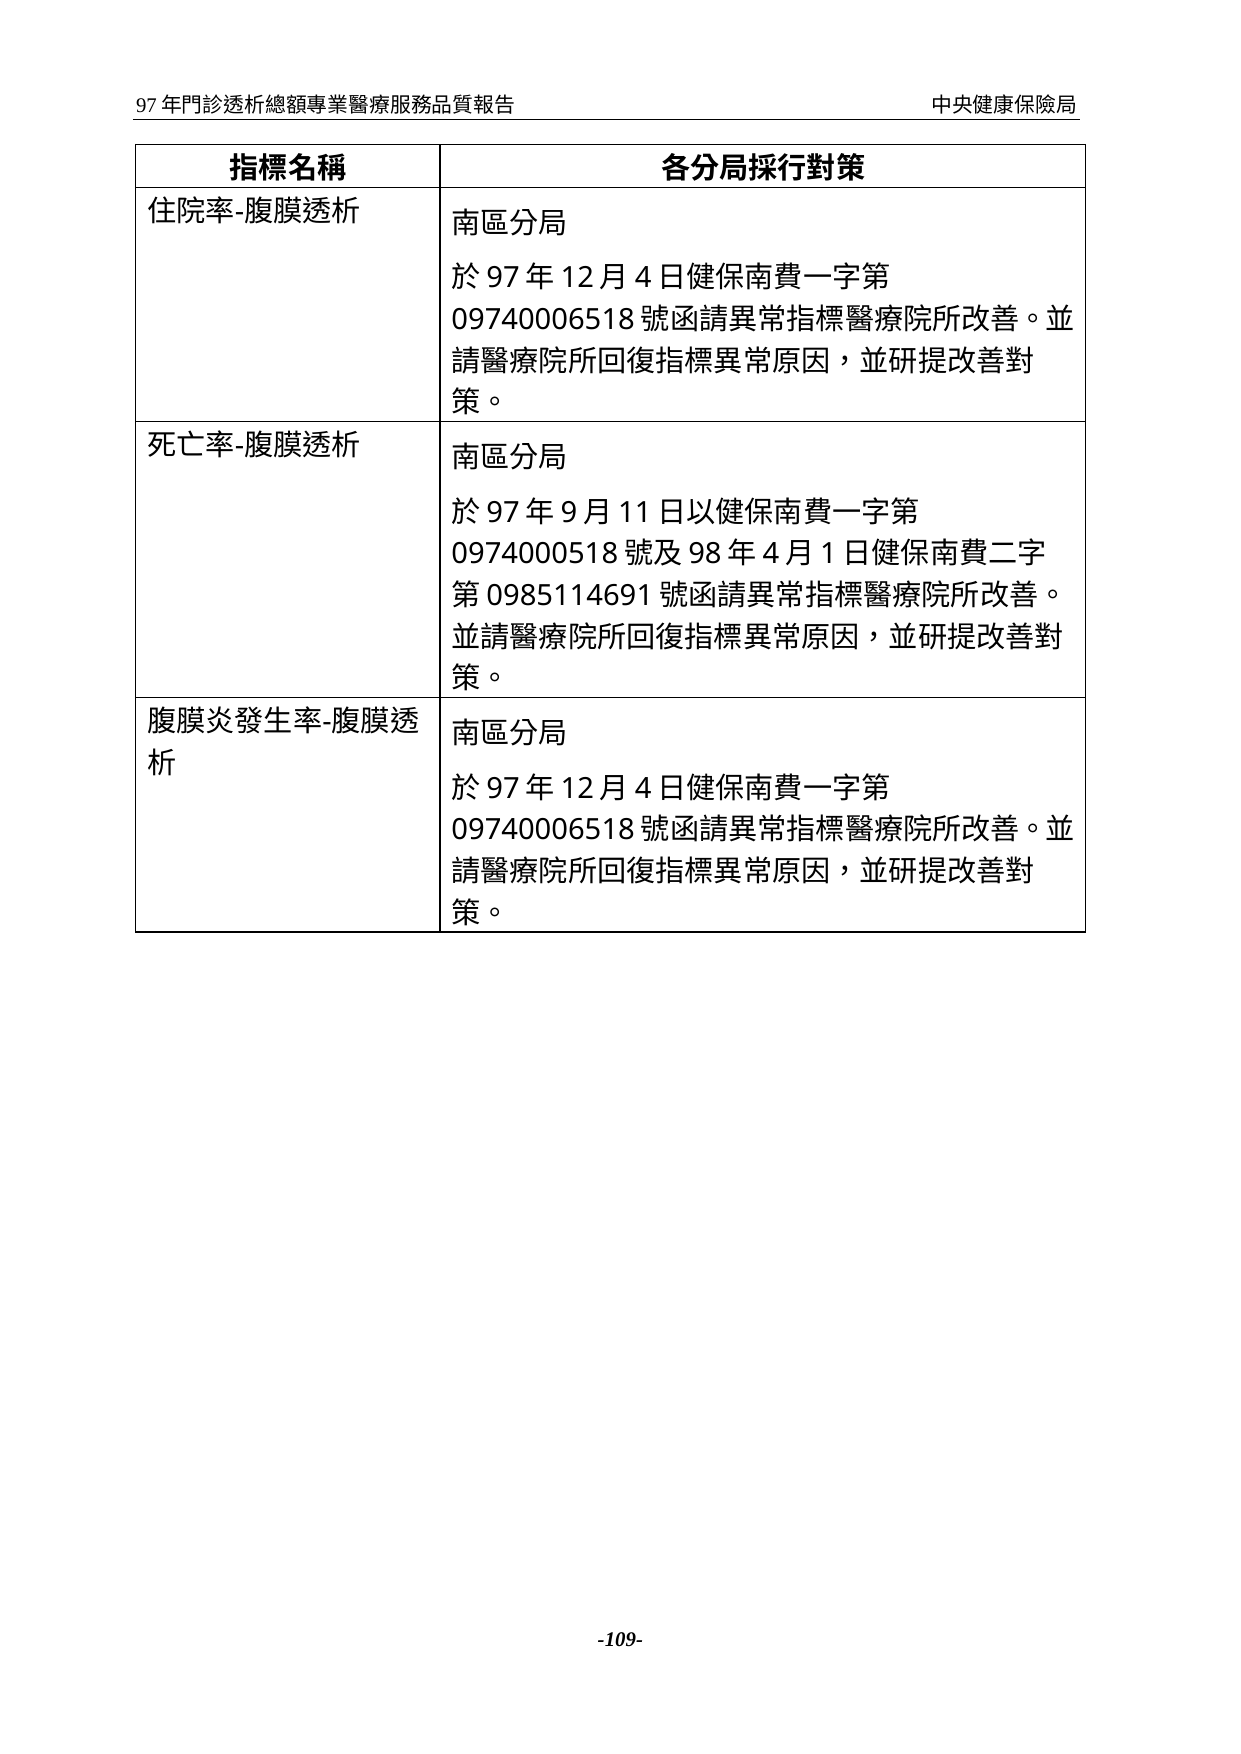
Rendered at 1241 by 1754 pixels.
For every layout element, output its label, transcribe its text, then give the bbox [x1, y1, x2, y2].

table_cell 死亡率-腹膜透析 [136, 422, 439, 697]
table_cell 南區分局 於97年12月4日健保南費一字第09740006518號函請異常指標醫療院所改善。並請醫療院所回復指標異常原因，並研提改善對策。 [441, 188, 1085, 421]
table_cell 南區分局 於97年9月11日以健保南費一字第0974000518號及98年4月1日健保南費二字第0985114691號函請異常指標醫療院所改善。並請醫療院所回復指標異常原因，並研提改善對策。 [441, 422, 1085, 697]
table_cell 南區分局 於97年12月4日健保南費一字第09740006518號函請異常指標醫療院所改善。並請醫療院所回復指標異常原因，並研提改善對策。 [441, 698, 1085, 931]
table_cell 腹膜炎發生率-腹膜透析 [136, 698, 439, 931]
table_header 各分局採行對策 [441, 145, 1085, 187]
table_cell 住院率-腹膜透析 [136, 188, 439, 421]
table_header 指標名稱 [136, 145, 439, 187]
